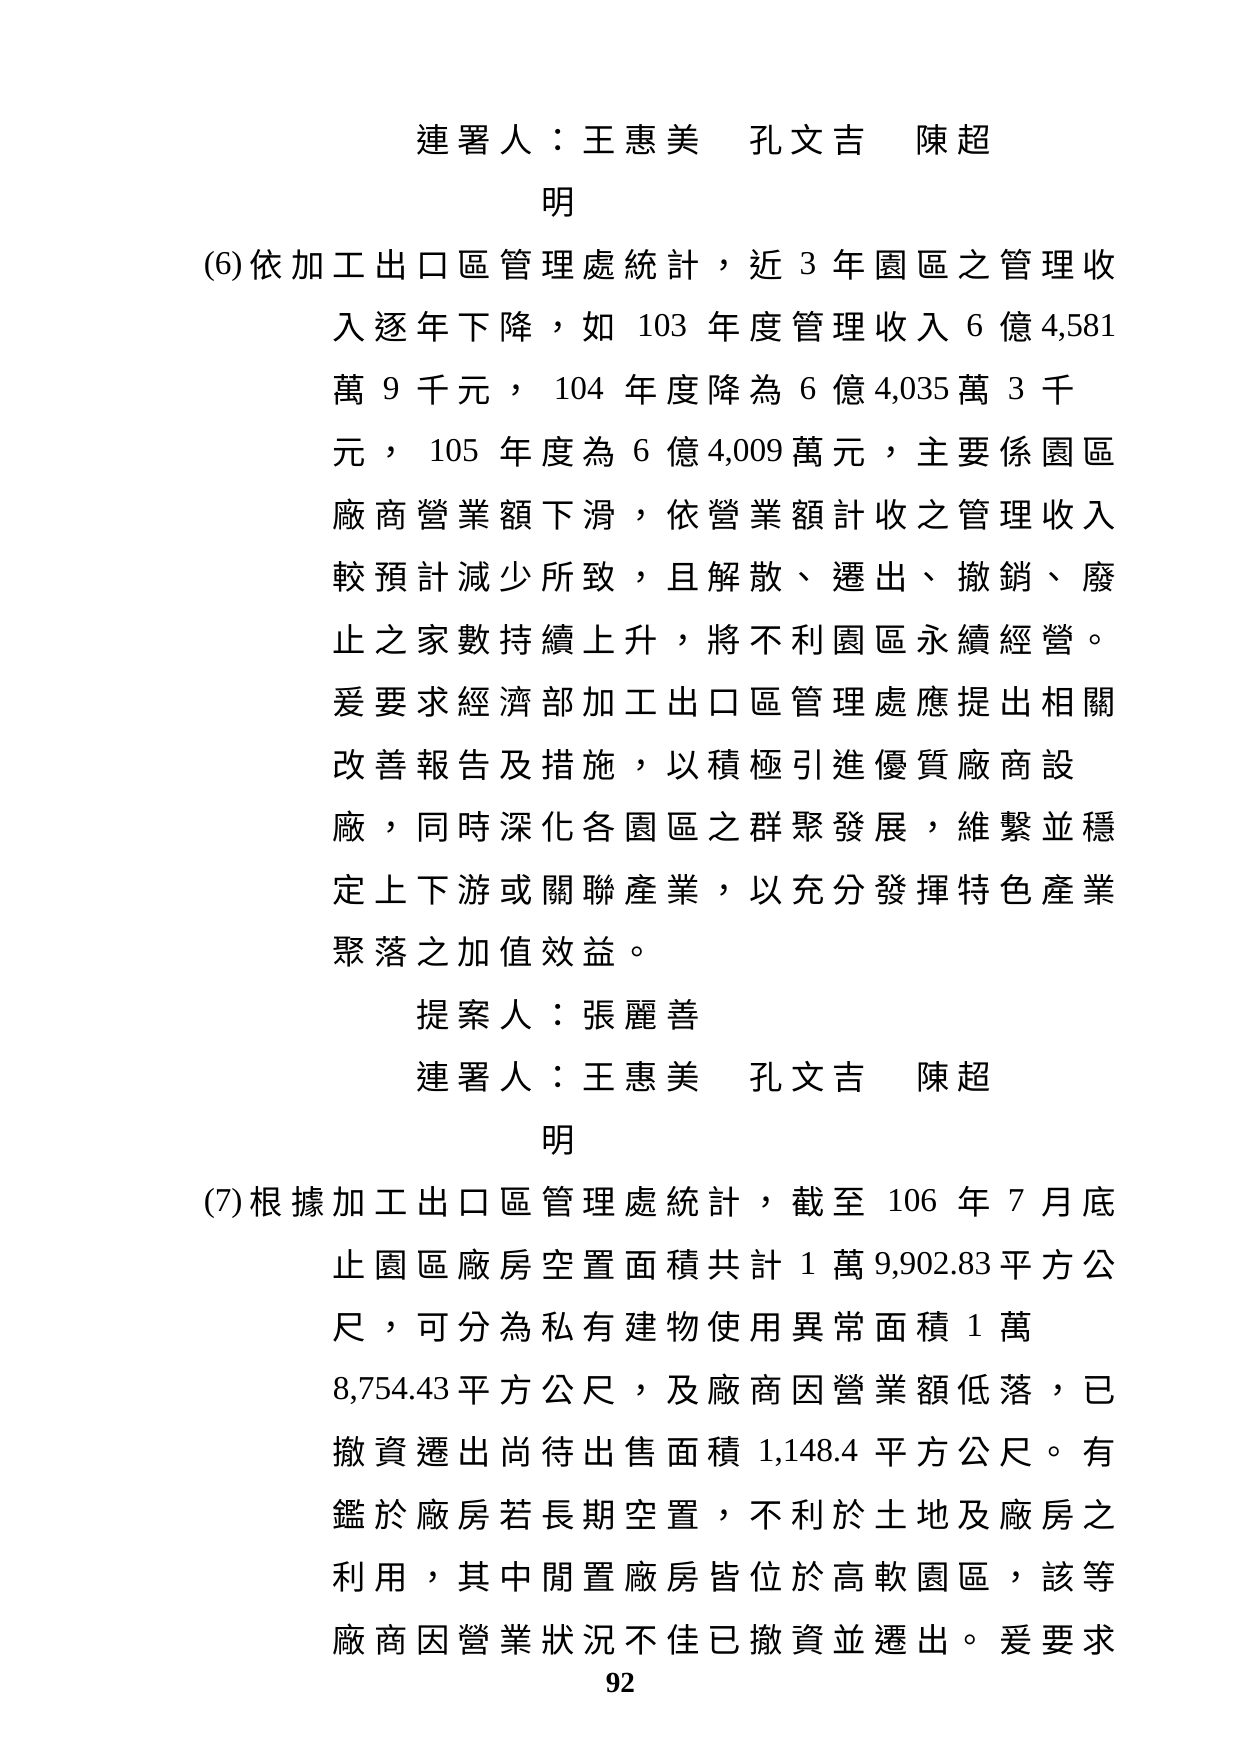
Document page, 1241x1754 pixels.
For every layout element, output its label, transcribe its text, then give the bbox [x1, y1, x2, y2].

list 依加工出口區管理處統計，近3年園區之管理收入逐年下降，如103年度管理收入6億4,581萬9千元，104年度降為6億4,035萬3千元，105年度為6億4,009萬元，主要係園區廠商營業額下滑，依營業額計收之管理收入較預計減少所致，且解散、遷出、撤銷、廢止之家數持續上升，將不利園區永續經營。爰要求經濟部加工出口區管理處應提出相關改善報告及措施，以積極引進優質廠商設廠，同時深化各園區之群聚發展，維繫並穩定上下游或關聯產業，以充分發揮特色產業聚落之加值效益。 [189, 221, 1120, 971]
text 提案人：張麗善 [394, 971, 1016, 1033]
text 連署人：王惠美 孔文吉 陳超明 [394, 96, 1016, 221]
text 連署人：王惠美 孔文吉 陳超明 [394, 1033, 1016, 1158]
list 根據加工出口區管理處統計，截至106年7月底止園區廠房空置面積共計1萬9,902.83平方公尺，可分為私有建物使用異常面積1萬8,754.43平方公尺，及廠商因營業額低落，已撤資遷出尚待出售面積1,148.4平方公尺。有鑑於廠房若長期空置，不利於土地及廠房之利用，其中閒置廠房皆位於高軟園區，該等廠商因營業狀況不佳已撤資並遷出。爰要求 [189, 1158, 1120, 1658]
